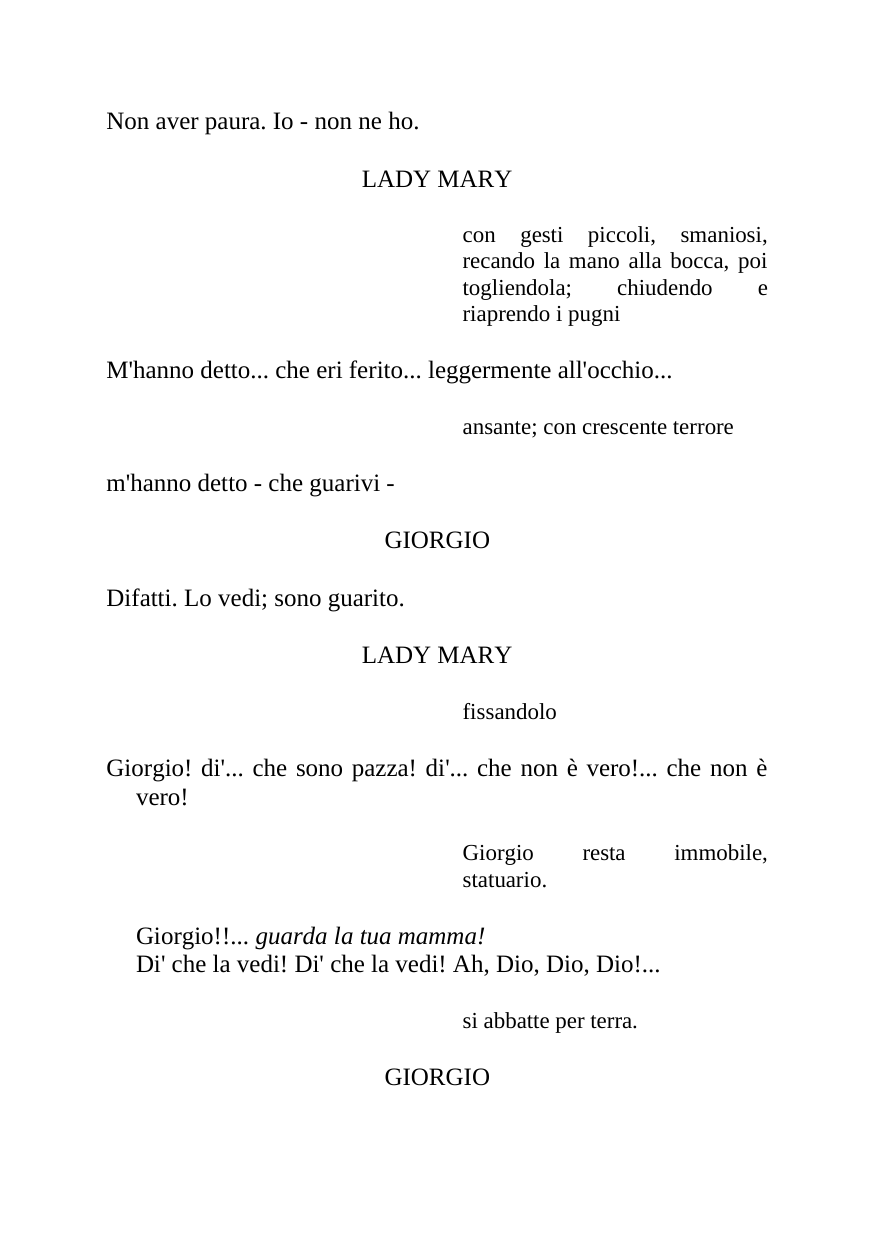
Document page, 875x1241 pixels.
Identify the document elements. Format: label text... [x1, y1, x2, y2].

text Giorgio! di'... che sono pazza! di'... che non è vero!... che non è vero! [106, 753, 768, 811]
text ansante; con crescente terrore [462, 413, 768, 439]
text LADY MARY [106, 164, 768, 192]
text con gesti piccoli, smaniosi, recando la mano alla bocca, poi togliendola; chiudendo e riaprendo i pugni [462, 221, 768, 327]
text GIORGIO [106, 1062, 768, 1091]
text M'hanno detto... che eri ferito... leggermente all'occhio... [106, 355, 768, 384]
text m'hanno detto - che guarivi - [106, 468, 768, 497]
text Di' che la vedi! Di' che la vedi! Ah, Dio, Dio, Dio!... [136, 949, 768, 978]
text Giorgio resta immobile, statuario. [462, 839, 768, 892]
text LADY MARY [106, 641, 768, 669]
text fissandolo [462, 698, 768, 724]
text Non aver paura. Io - non ne ho. [106, 106, 768, 135]
text Difatti. Lo vedi; sono guarito. [106, 583, 768, 612]
text GIORGIO [106, 526, 768, 554]
text si abbatte per terra. [462, 1007, 768, 1033]
text Giorgio!!... guarda la tua mamma! [136, 921, 768, 949]
